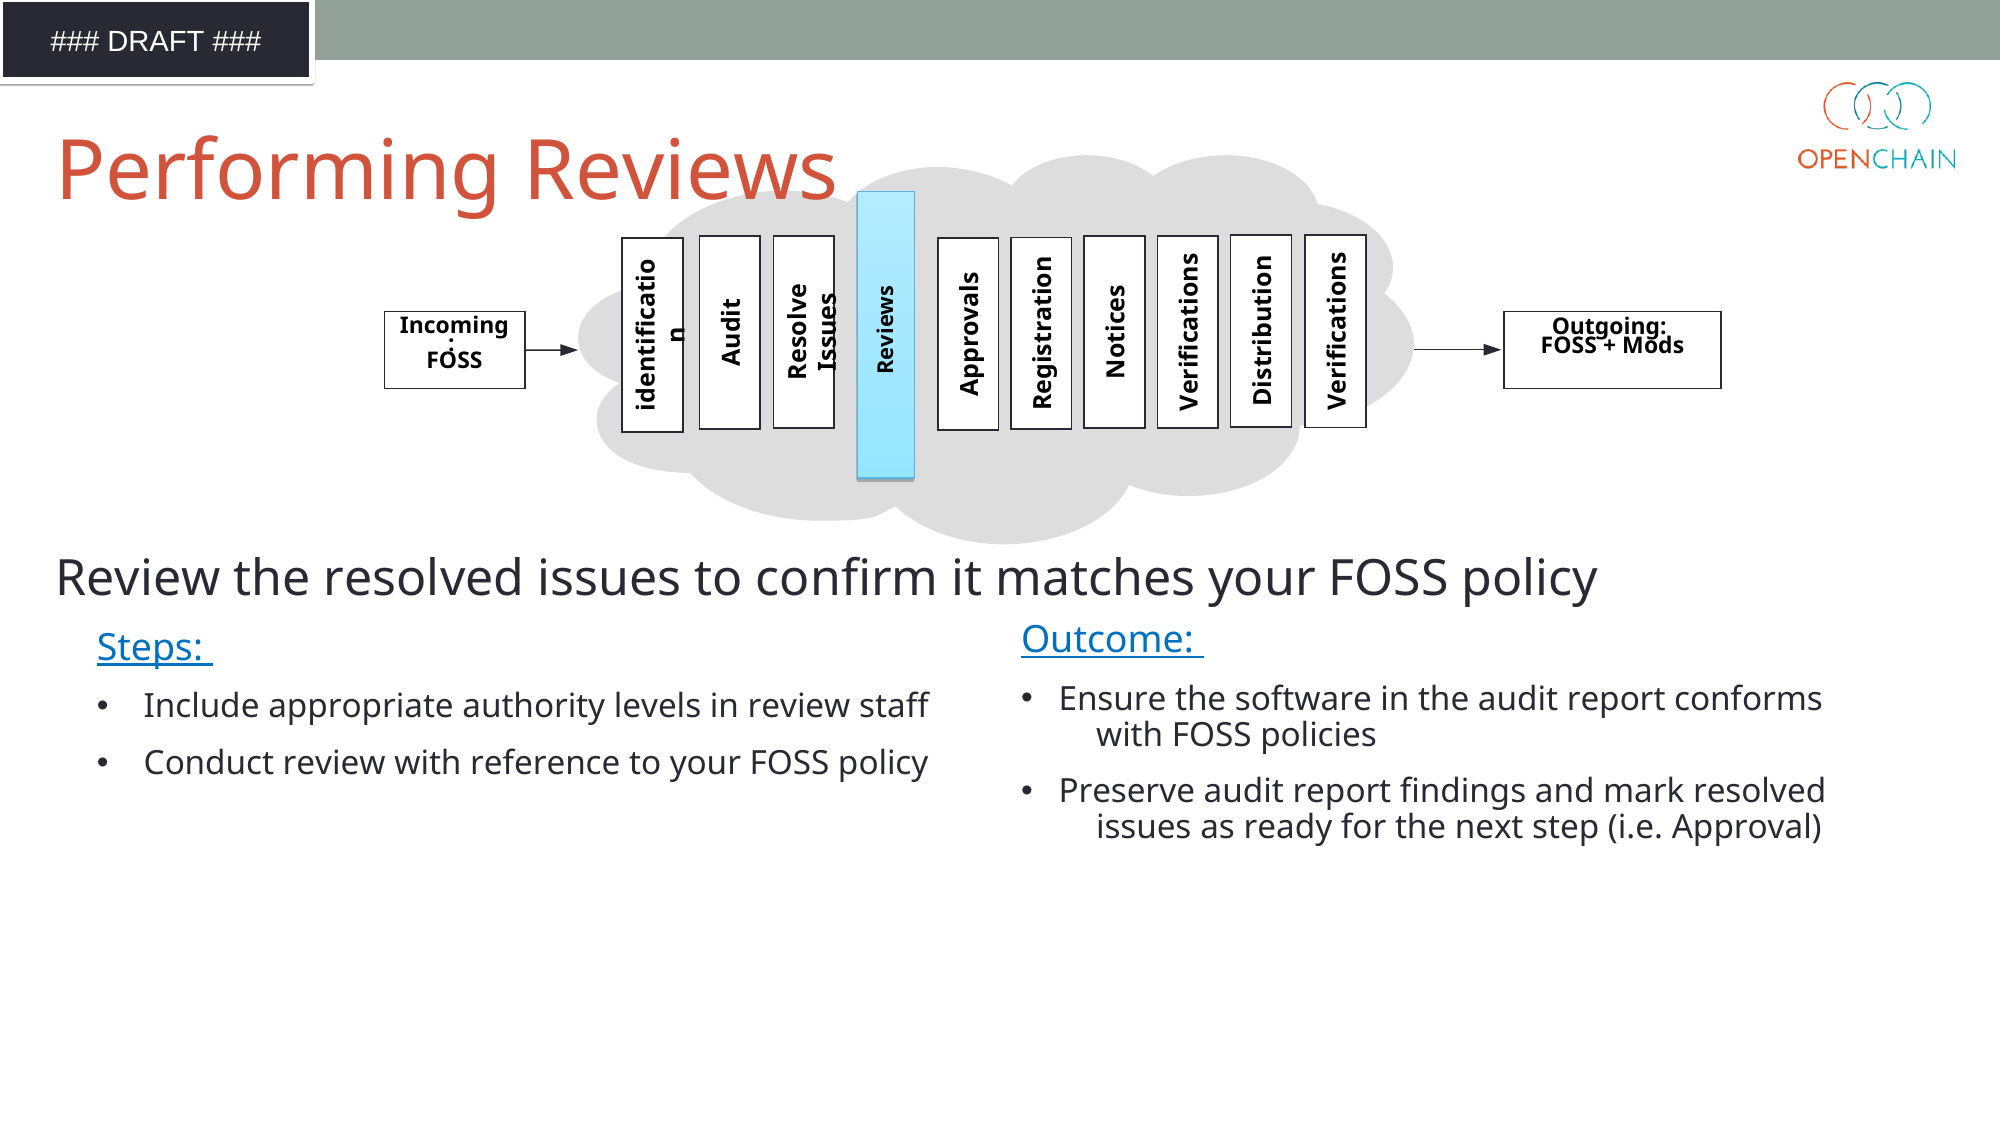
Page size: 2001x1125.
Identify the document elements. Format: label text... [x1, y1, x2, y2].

text_box [578, 248, 1305, 538]
text_box identification [622, 248, 683, 432]
text_box [1366, 248, 1414, 407]
text_box Review the resolved issues to confirm it matches your FOSS policy [40, 538, 2000, 614]
text_box Incoming: FOSS [384, 312, 525, 388]
text_box Verifications [1157, 248, 1218, 428]
text_box Verifications [1305, 248, 1366, 427]
text_box Approvals [938, 248, 999, 430]
text_box Resolve Issues [774, 248, 834, 428]
text_box Notices [1084, 248, 1145, 428]
text_box Distribution [1231, 248, 1291, 427]
text_box Steps: Include appropriate authority levels in review staff Conduct review with reference to your FOSS policy [81, 620, 961, 1075]
text_box Outcome: Ensure the software in the audit report conforms with FOSS policies Preserve audit report findings and mark resolved issues as ready for the next step (i.e. Approval) [1005, 614, 1898, 1078]
text_box Reviews [856, 248, 913, 474]
text_box Performing Reviews [40, 84, 1841, 248]
text_box Outgoing: FOSS + Mods [1504, 312, 1721, 388]
text_box Audit [699, 248, 760, 429]
text_box Registration [1011, 248, 1071, 429]
